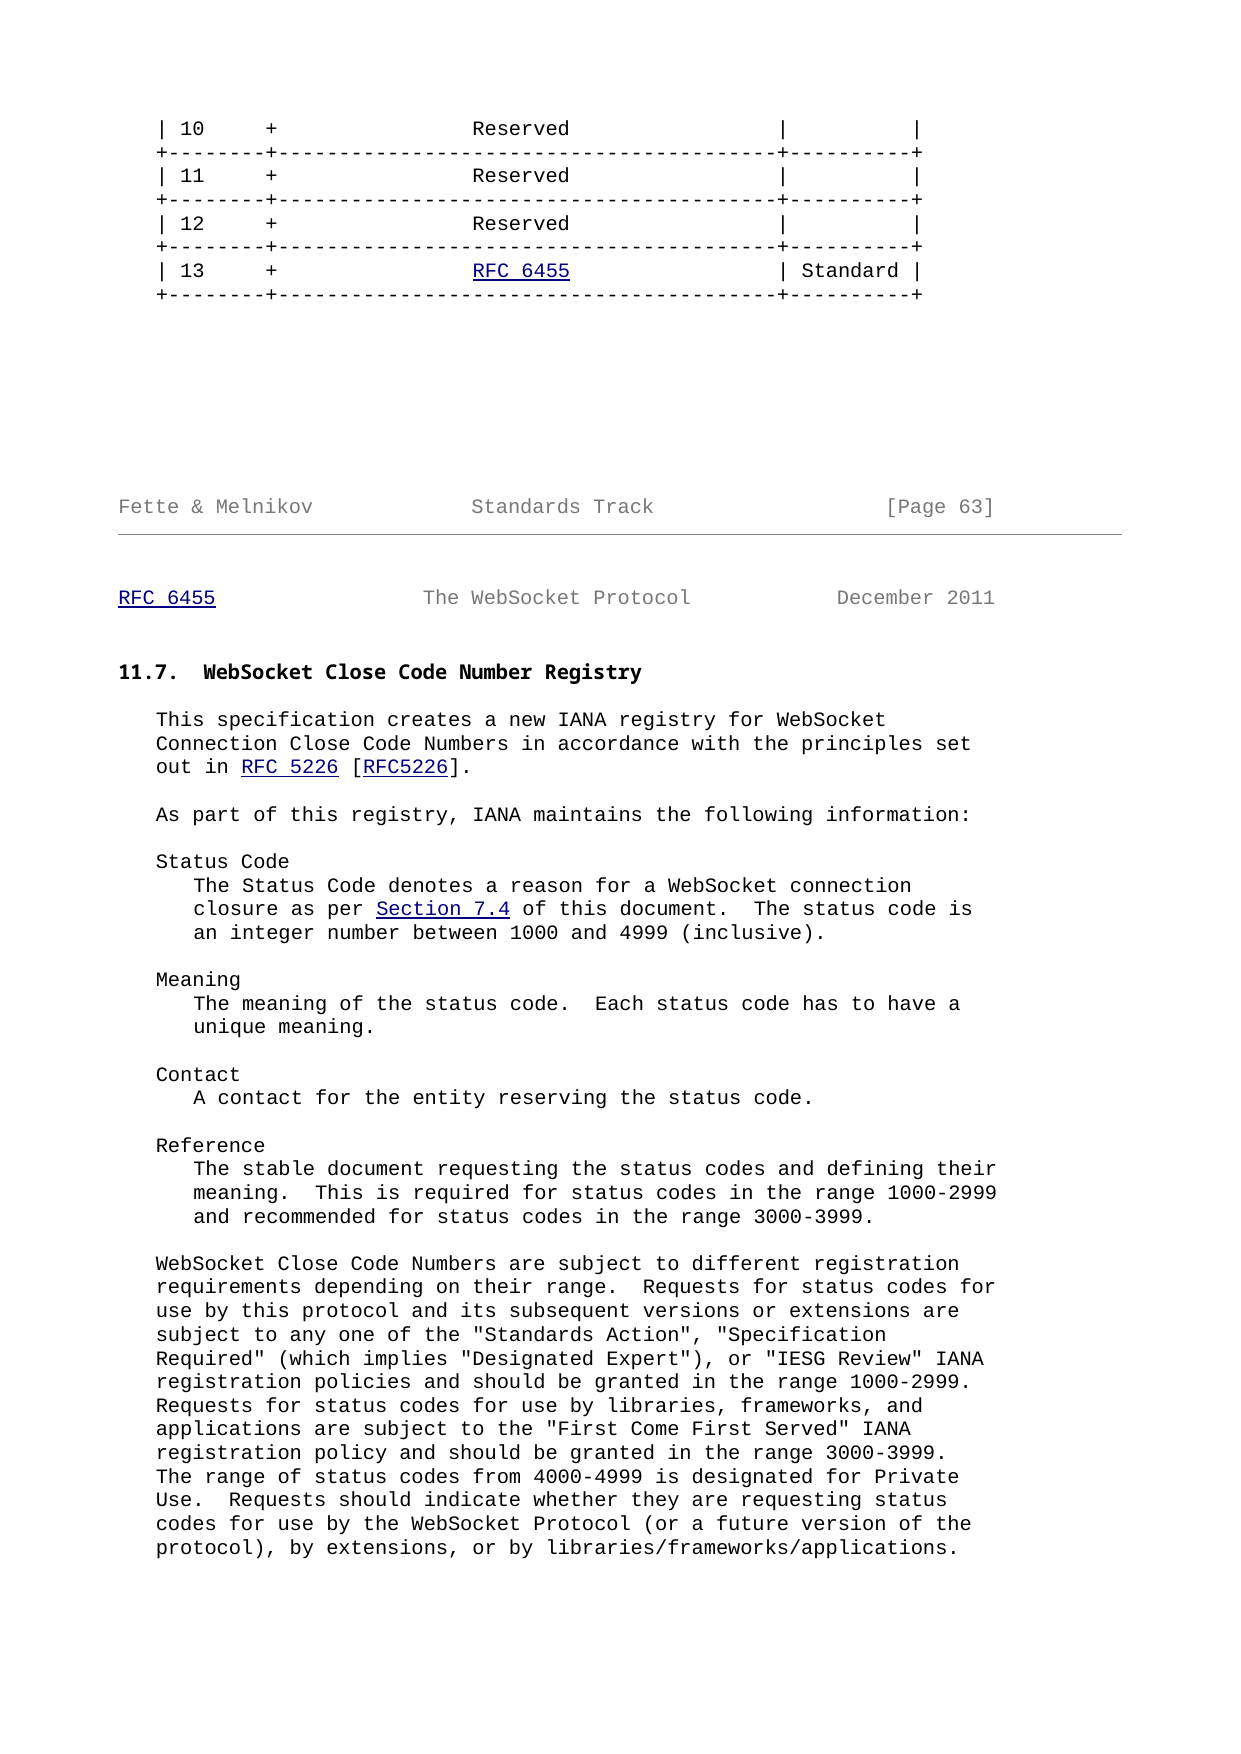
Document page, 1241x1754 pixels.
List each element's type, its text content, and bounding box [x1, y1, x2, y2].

text Required" (which implies "Designated Expert"), or "IESG Review" IANA [118, 1347, 1122, 1371]
text | 10 + Reserved | | [118, 118, 1122, 142]
text registration policies and should be granted in the range 1000-2999. [118, 1371, 1122, 1395]
text Contact [118, 1064, 1122, 1087]
text The stable document requesting the status codes and defining their [118, 1158, 1122, 1182]
text Reference [118, 1135, 1122, 1158]
text and recommended for status codes in the range 3000-3999. [118, 1206, 1122, 1229]
text out in RFC 5226 [RFC5226]. [118, 756, 1122, 780]
text Meaning [118, 969, 1122, 993]
text requirements depending on their range. Requests for status codes for [118, 1277, 1122, 1300]
text | 12 + Reserved | | [118, 213, 1122, 236]
text Fette & Melnikov Standards Track [Page 63] [118, 496, 1122, 519]
text WebSocket Close Code Numbers are subject to different registration [118, 1253, 1122, 1277]
text applications are subject to the "First Come First Served" IANA [118, 1418, 1122, 1442]
text | 11 + Reserved | | [118, 165, 1122, 189]
text +--------+-----------------------------------------+----------+ [118, 142, 1122, 165]
text The meaning of the status code. Each status code has to have a [118, 993, 1122, 1016]
text use by this protocol and its subsequent versions or extensions are [118, 1300, 1122, 1324]
text +--------+-----------------------------------------+----------+ [118, 284, 1122, 307]
text Status Code [118, 851, 1122, 874]
text RFC 6455 The WebSocket Protocol December 2011 [118, 587, 1122, 610]
text The Status Code denotes a reason for a WebSocket connection [118, 874, 1122, 898]
text an integer number between 1000 and 4999 (inclusive). [118, 922, 1122, 946]
text | 13 + RFC 6455 | Standard | [118, 260, 1122, 284]
text protocol), by extensions, or by libraries/frameworks/applications. [118, 1537, 1122, 1560]
text codes for use by the WebSocket Protocol (or a future version of the [118, 1513, 1122, 1537]
text As part of this registry, IANA maintains the following information: [118, 804, 1122, 827]
text Requests for status codes for use by libraries, frameworks, and [118, 1395, 1122, 1418]
text closure as per Section 7.4 of this document. The status code is [118, 898, 1122, 922]
text subject to any one of the "Standards Action", "Specification [118, 1324, 1122, 1347]
text 11.7. WebSocket Close Code Number Registry [118, 658, 1122, 685]
text Connection Close Code Numbers in accordance with the principles set [118, 733, 1122, 756]
text +--------+-----------------------------------------+----------+ [118, 236, 1122, 260]
text registration policy and should be granted in the range 3000-3999. [118, 1442, 1122, 1466]
text meaning. This is required for status codes in the range 1000-2999 [118, 1182, 1122, 1206]
text unique meaning. [118, 1016, 1122, 1040]
text Use. Requests should indicate whether they are requesting status [118, 1489, 1122, 1513]
text This specification creates a new IANA registry for WebSocket [118, 709, 1122, 733]
text A contact for the entity reserving the status code. [118, 1087, 1122, 1111]
text The range of status codes from 4000-4999 is designated for Private [118, 1466, 1122, 1489]
text +--------+-----------------------------------------+----------+ [118, 189, 1122, 213]
